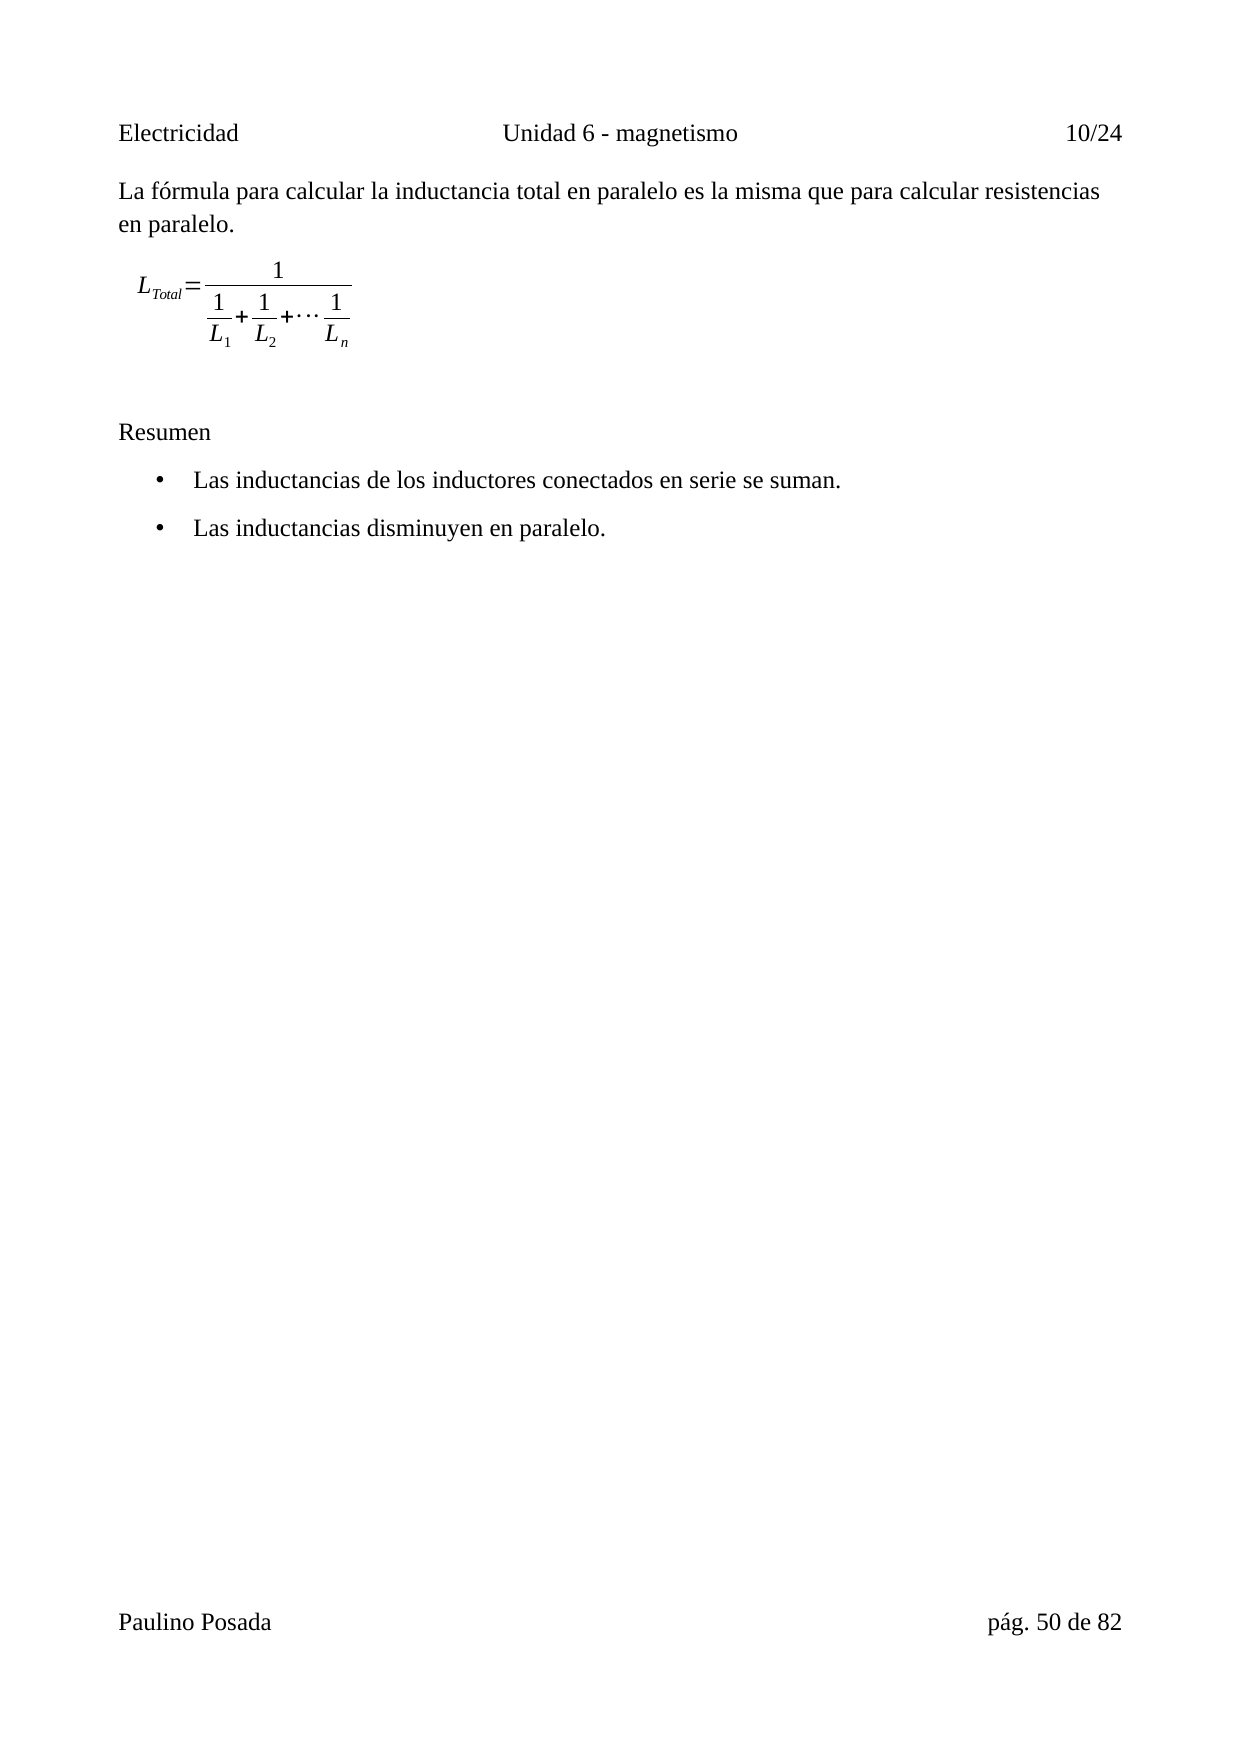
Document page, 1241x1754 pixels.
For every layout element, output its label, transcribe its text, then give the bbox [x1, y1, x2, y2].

list Las inductancias disminuyen en paralelo. [156, 513, 1122, 541]
list Las inductancias de los inductores conectados en serie se suman. [156, 465, 1122, 494]
text Resumen [118, 417, 1122, 446]
text La fórmula para calcular la inductancia total en paralelo es la misma que para calcular resistencias en paralelo. [118, 176, 1122, 238]
